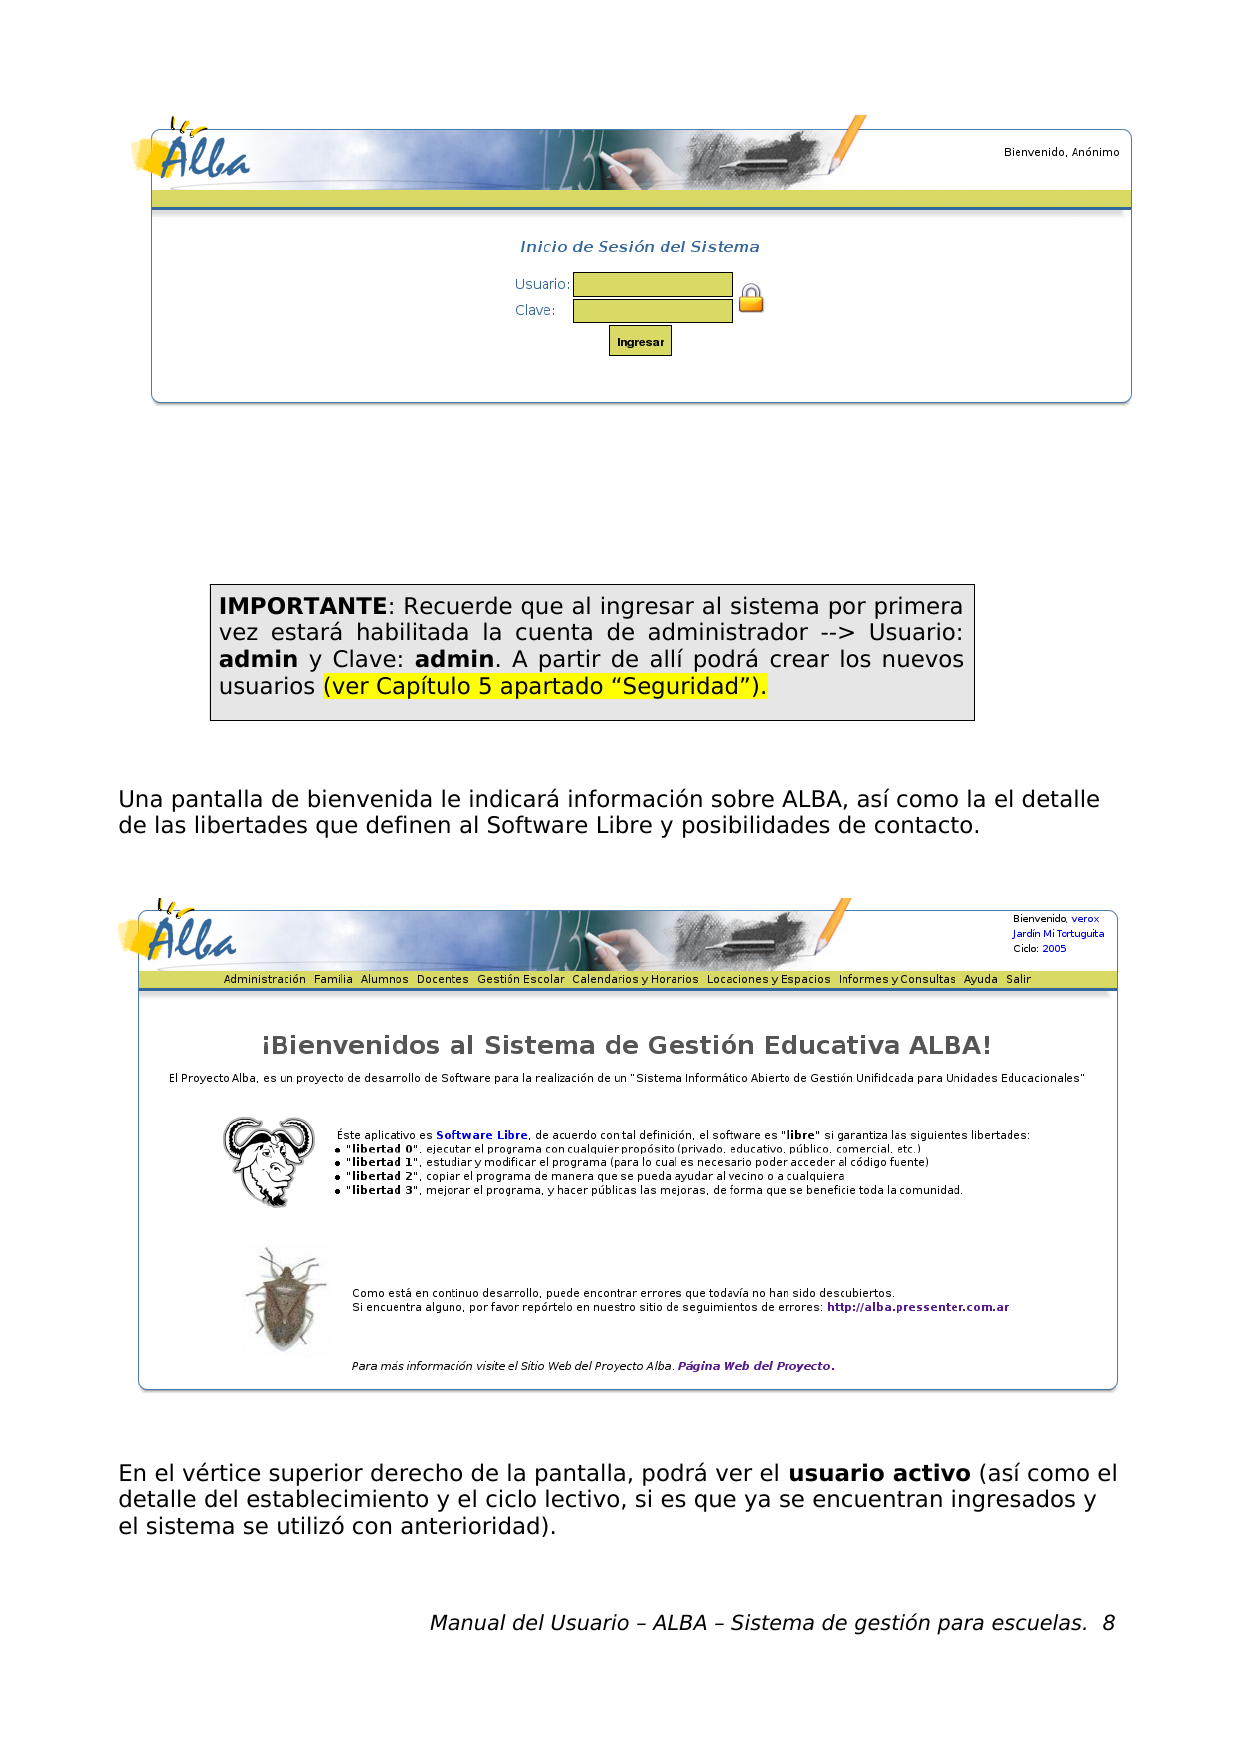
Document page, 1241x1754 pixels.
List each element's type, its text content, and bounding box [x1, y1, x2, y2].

text IMPORTANTE: Recuerde que al ingresar al sistema por primera vez estará habilitada la cuenta de administrador --> Usuario: admin y Clave: admin. A partir de allí podrá crear los nuevos usuarios (ver Capítulo 5 apartado “Seguridad”). [218, 593, 965, 699]
picture [131, 115, 1136, 425]
text Una pantalla de bienvenida le indicará información sobre ALBA, así como la el detalle de las libertades que definen al Software Libre y posibilidades de contacto. [118, 786, 1122, 839]
text En el vértice superior derecho de la pantalla, podrá ver el usuario activo (así como el detalle del establecimiento y el ciclo lectivo, si es que ya se encuentran ingresados y el sistema se utilizó con anterioridad). [118, 1460, 1122, 1540]
picture [118, 898, 1122, 1407]
